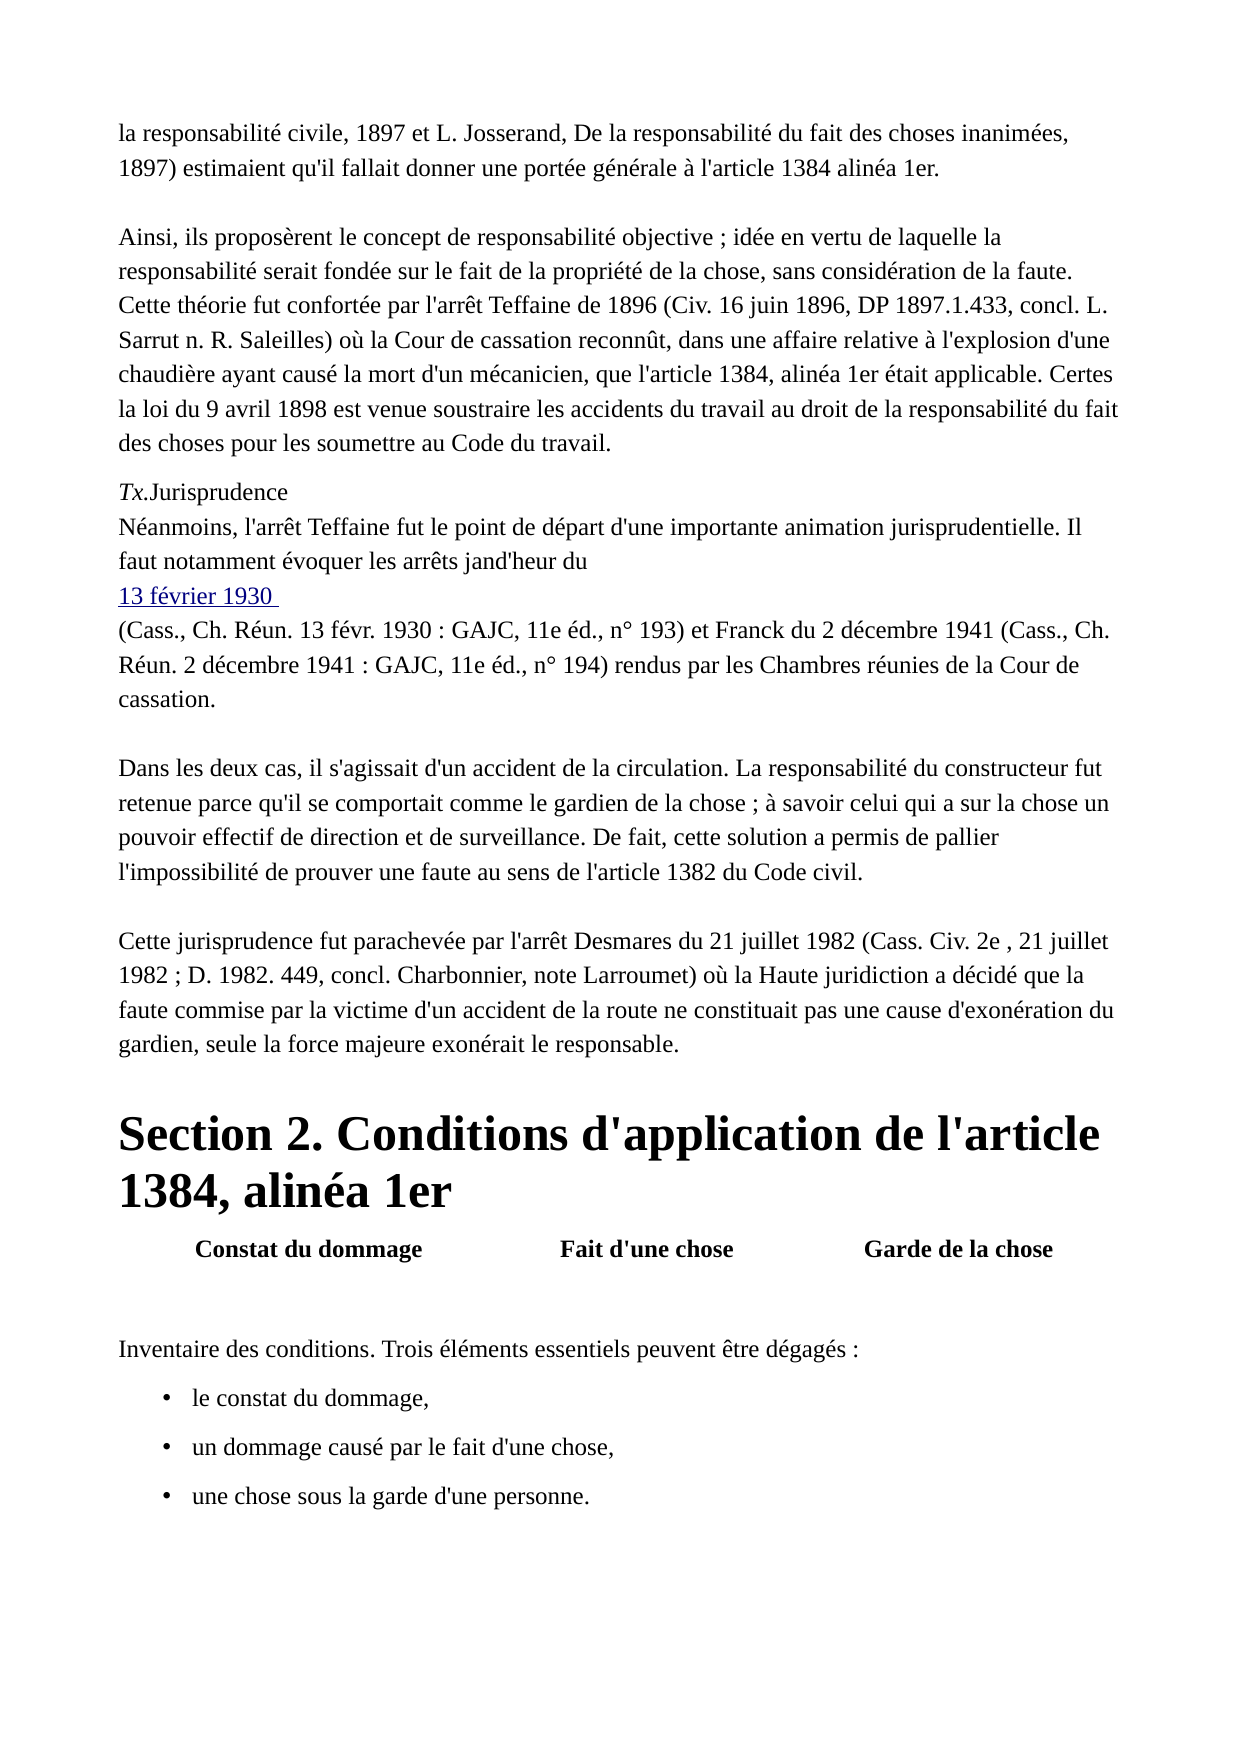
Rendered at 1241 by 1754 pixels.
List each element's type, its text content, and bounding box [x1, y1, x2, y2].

text 13 février 1930 [118, 581, 1122, 610]
list un dommage causé par le fait d'une chose, [162, 1432, 1122, 1461]
text Tx.Jurisprudence Néanmoins, l'arrêt Teffaine fut le point de départ d'une importante animation jurisprudentielle. Il faut notamment évoquer les arrêts jand'heur du [118, 477, 1122, 575]
table_header Fait d'une chose [499, 1231, 795, 1265]
text (Cass., Ch. Réun. 13 févr. 1930 : GAJC, 11e éd., n° 193) et Franck du 2 décembre 1941 (Cass., Ch. Réun. 2 décembre 1941 : GAJC, 11e éd., n° 194) rendus par les Chambres réunies de la Cour de cassation. Dans les deux cas, il s'agissait d'un accident de la circulation. La responsabilité du constructeur fut retenue parce qu'il se comportait comme le gardien de la chose ; à savoir celui qui a sur la chose un pouvoir effectif de direction et de surveillance. De fait, cette solution a permis de pallier l'impossibilité de prouver une faute au sens de l'article 1382 du Code civil. Cette jurisprudence fut parachevée par l'arrêt Desmares du 21 juillet 1982 (Cass. Civ. 2e , 21 juillet 1982 ; D. 1982. 449, concl. Charbonnier, note Larroumet) où la Haute juridiction a décidé que la faute commise par la victime d'un accident de la route ne constituait pas une cause d'exonération du gardien, seule la force majeure exonérait le responsable. [118, 615, 1122, 1058]
table_header Constat du dommage [118, 1231, 498, 1265]
list le constat du dommage, [162, 1383, 1122, 1412]
text la responsabilité civile, 1897 et L. Josserand, De la responsabilité du fait des choses inanimées, 1897) estimaient qu'il fallait donner une portée générale à l'article 1384 alinéa 1er. Ainsi, ils proposèrent le concept de responsabilité objective ; idée en vertu de laquelle la responsabilité serait fondée sur le fait de la propriété de la chose, sans considération de la faute. Cette théorie fut confortée par l'arrêt Teffaine de 1896 (Civ. 16 juin 1896, DP 1897.1.433, concl. L. Sarrut n. R. Saleilles) où la Cour de cassation reconnût, dans une affaire relative à l'explosion d'une chaudière ayant causé la mort d'un mécanicien, que l'article 1384, alinéa 1er était applicable. Certes la loi du 9 avril 1898 est venue soustraire les accidents du travail au droit de la responsabilité du fait des choses pour les soumettre au Code du travail. [118, 118, 1122, 457]
subtitle Section 2. Conditions d'application de l'article 1384, alinéa 1er [118, 1103, 1122, 1218]
list une chose sous la garde d'une personne. [162, 1481, 1122, 1510]
table_header Garde de la chose [795, 1231, 1122, 1265]
text Inventaire des conditions. Trois éléments essentiels peuvent être dégagés : [118, 1265, 1122, 1363]
